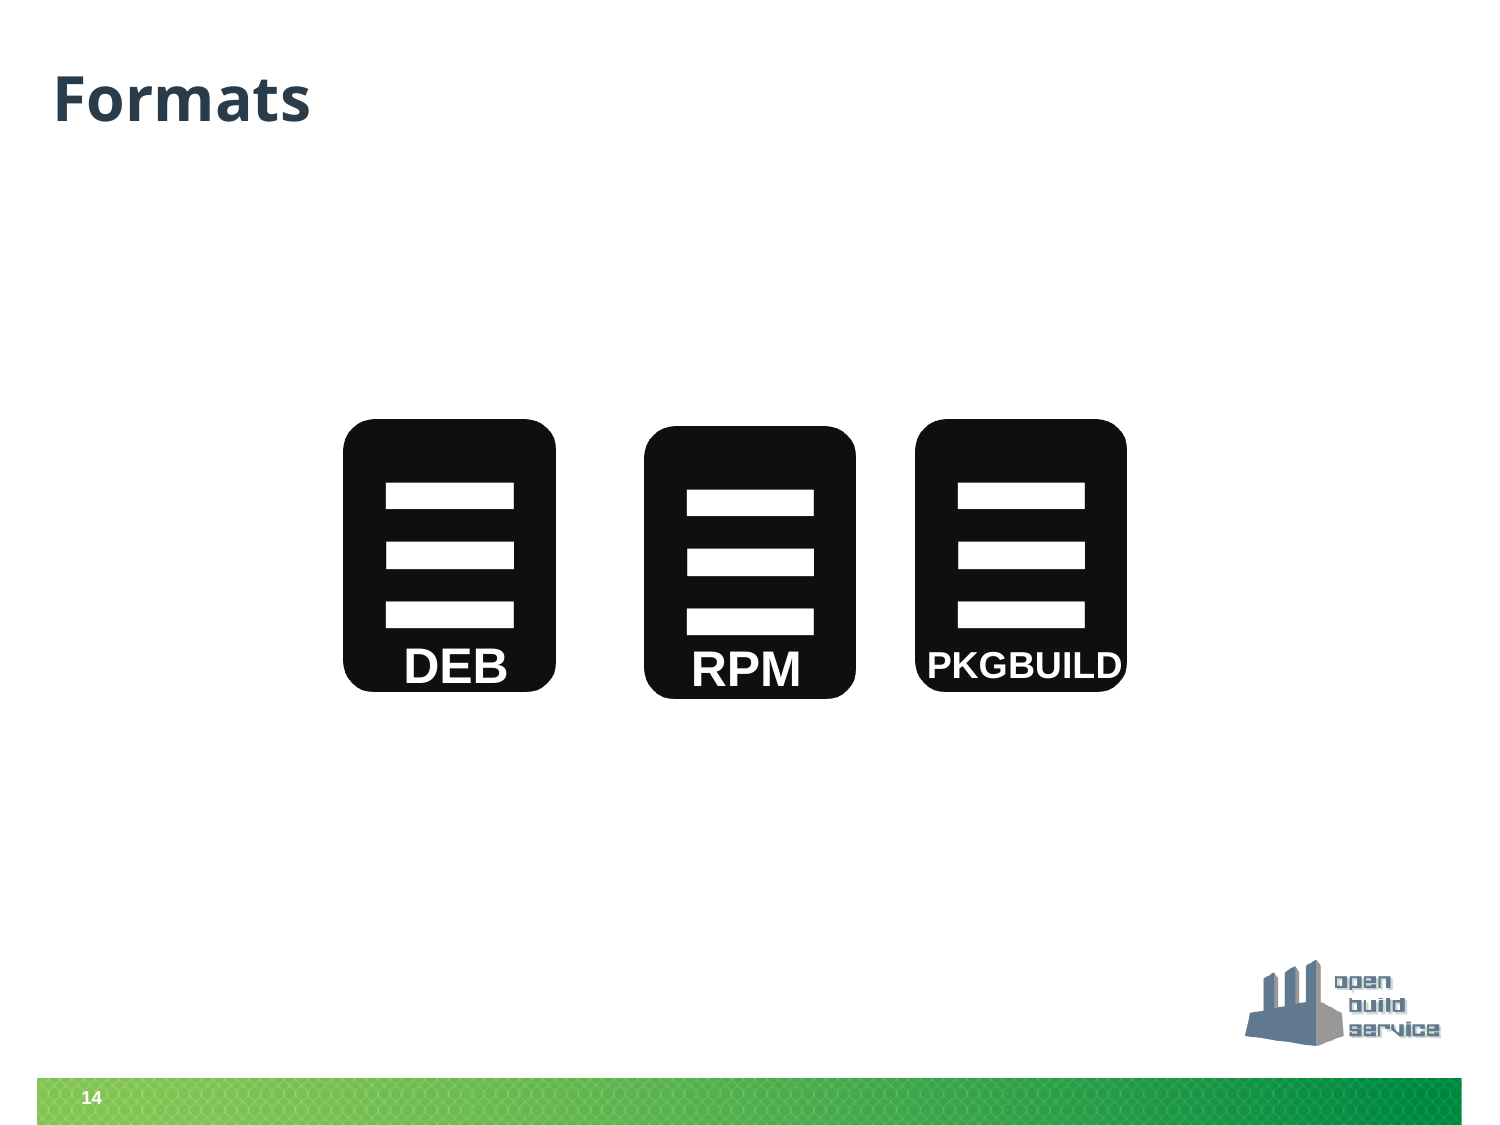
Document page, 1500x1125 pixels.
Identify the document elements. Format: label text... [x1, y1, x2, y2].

picture [915, 419, 1127, 692]
text_box PKGBUILD [926, 642, 1137, 685]
picture [37, 1078, 1462, 1125]
text_box DEB [403, 636, 524, 692]
picture [1245, 960, 1441, 1046]
picture [343, 419, 556, 692]
text_box RPM [690, 638, 811, 695]
title Formats [37, 51, 1388, 209]
picture [644, 426, 856, 699]
